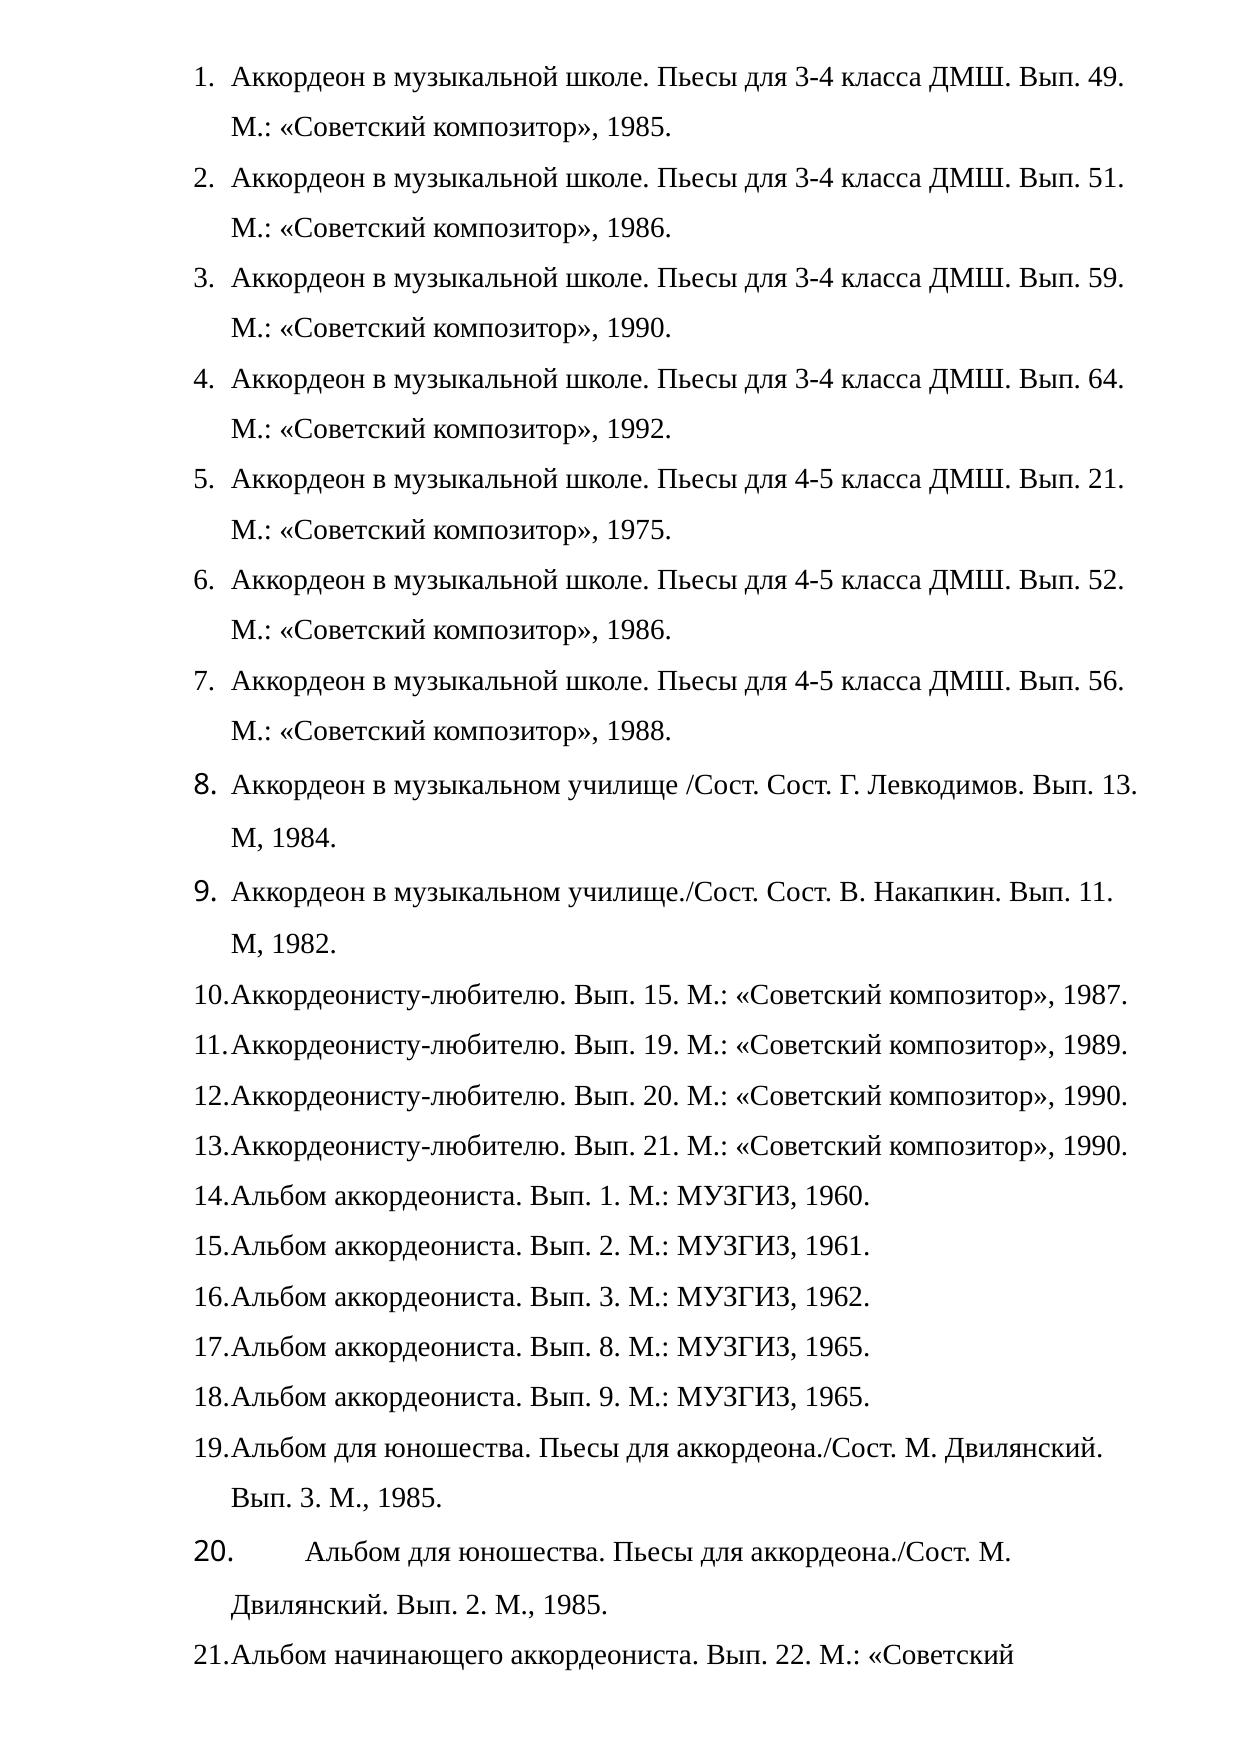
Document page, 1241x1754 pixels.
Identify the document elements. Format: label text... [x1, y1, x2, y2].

list Альбом начинающего аккордеониста. Вып. 22. М.: «Советский [193, 1637, 1142, 1671]
list Аккордеонисту-любителю. Вып. 21. М.: «Советский композитор», 1990. [193, 1128, 1142, 1161]
list Аккордеон в музыкальной школе. Пьесы для 3-4 класса ДМШ. Вып. 49. М.: «Советский композитор», 1985. [193, 59, 1142, 143]
list Аккордеон в музыкальном училище /Сост. Сост. Г. Левкодимов. Вып. 13. М, 1984. [193, 763, 1142, 853]
list Альбом аккордеониста. Вып. 8. М.: МУЗГИЗ, 1965. [193, 1329, 1142, 1363]
list Альбом аккордеониста. Вып. 1. М.: МУЗГИЗ, 1960. [193, 1178, 1142, 1212]
list Аккордеон в музыкальной школе. Пьесы для 3-4 класса ДМШ. Вып. 51. М.: «Советский композитор», 1986. [193, 160, 1142, 243]
list Аккордеонисту-любителю. Вып. 19. М.: «Советский композитор», 1989. [193, 1027, 1142, 1061]
list Аккордеонисту-любителю. Вып. 20. М.: «Советский композитор», 1990. [193, 1078, 1142, 1111]
list Альбом для юношества. Пьесы для аккордеона./Сост. М. Двилянский. Вып. 2. М., 1985. [193, 1530, 1142, 1620]
list Альбом аккордеониста. Вып. 9. М.: МУЗГИЗ, 1965. [193, 1379, 1142, 1413]
list Аккордеон в музыкальной школе. Пьесы для 4-5 класса ДМШ. Вып. 56. М.: «Советский композитор», 1988. [193, 663, 1142, 747]
list Аккордеон в музыкальном училище./Сост. Сост. В. Накапкин. Вып. 11. М, 1982. [193, 870, 1142, 960]
list Альбом для юношества. Пьесы для аккордеона./Сост. М. Двилянский. Вып. 3. М., 1985. [193, 1430, 1142, 1514]
list Аккордеон в музыкальной школе. Пьесы для 3-4 класса ДМШ. Вып. 59. М.: «Советский композитор», 1990. [193, 260, 1142, 344]
list Аккордеонисту-любителю. Вып. 15. М.: «Советский композитор», 1987. [193, 977, 1142, 1011]
list Аккордеон в музыкальной школе. Пьесы для 4-5 класса ДМШ. Вып. 52. М.: «Советский композитор», 1986. [193, 562, 1142, 646]
list Аккордеон в музыкальной школе. Пьесы для 3-4 класса ДМШ. Вып. 64. М.: «Советский композитор», 1992. [193, 361, 1142, 445]
list Альбом аккордеониста. Вып. 2. М.: МУЗГИЗ, 1961. [193, 1228, 1142, 1262]
list Альбом аккордеониста. Вып. 3. М.: МУЗГИЗ, 1962. [193, 1279, 1142, 1312]
list Аккордеон в музыкальной школе. Пьесы для 4-5 класса ДМШ. Вып. 21. М.: «Советский композитор», 1975. [193, 462, 1142, 545]
